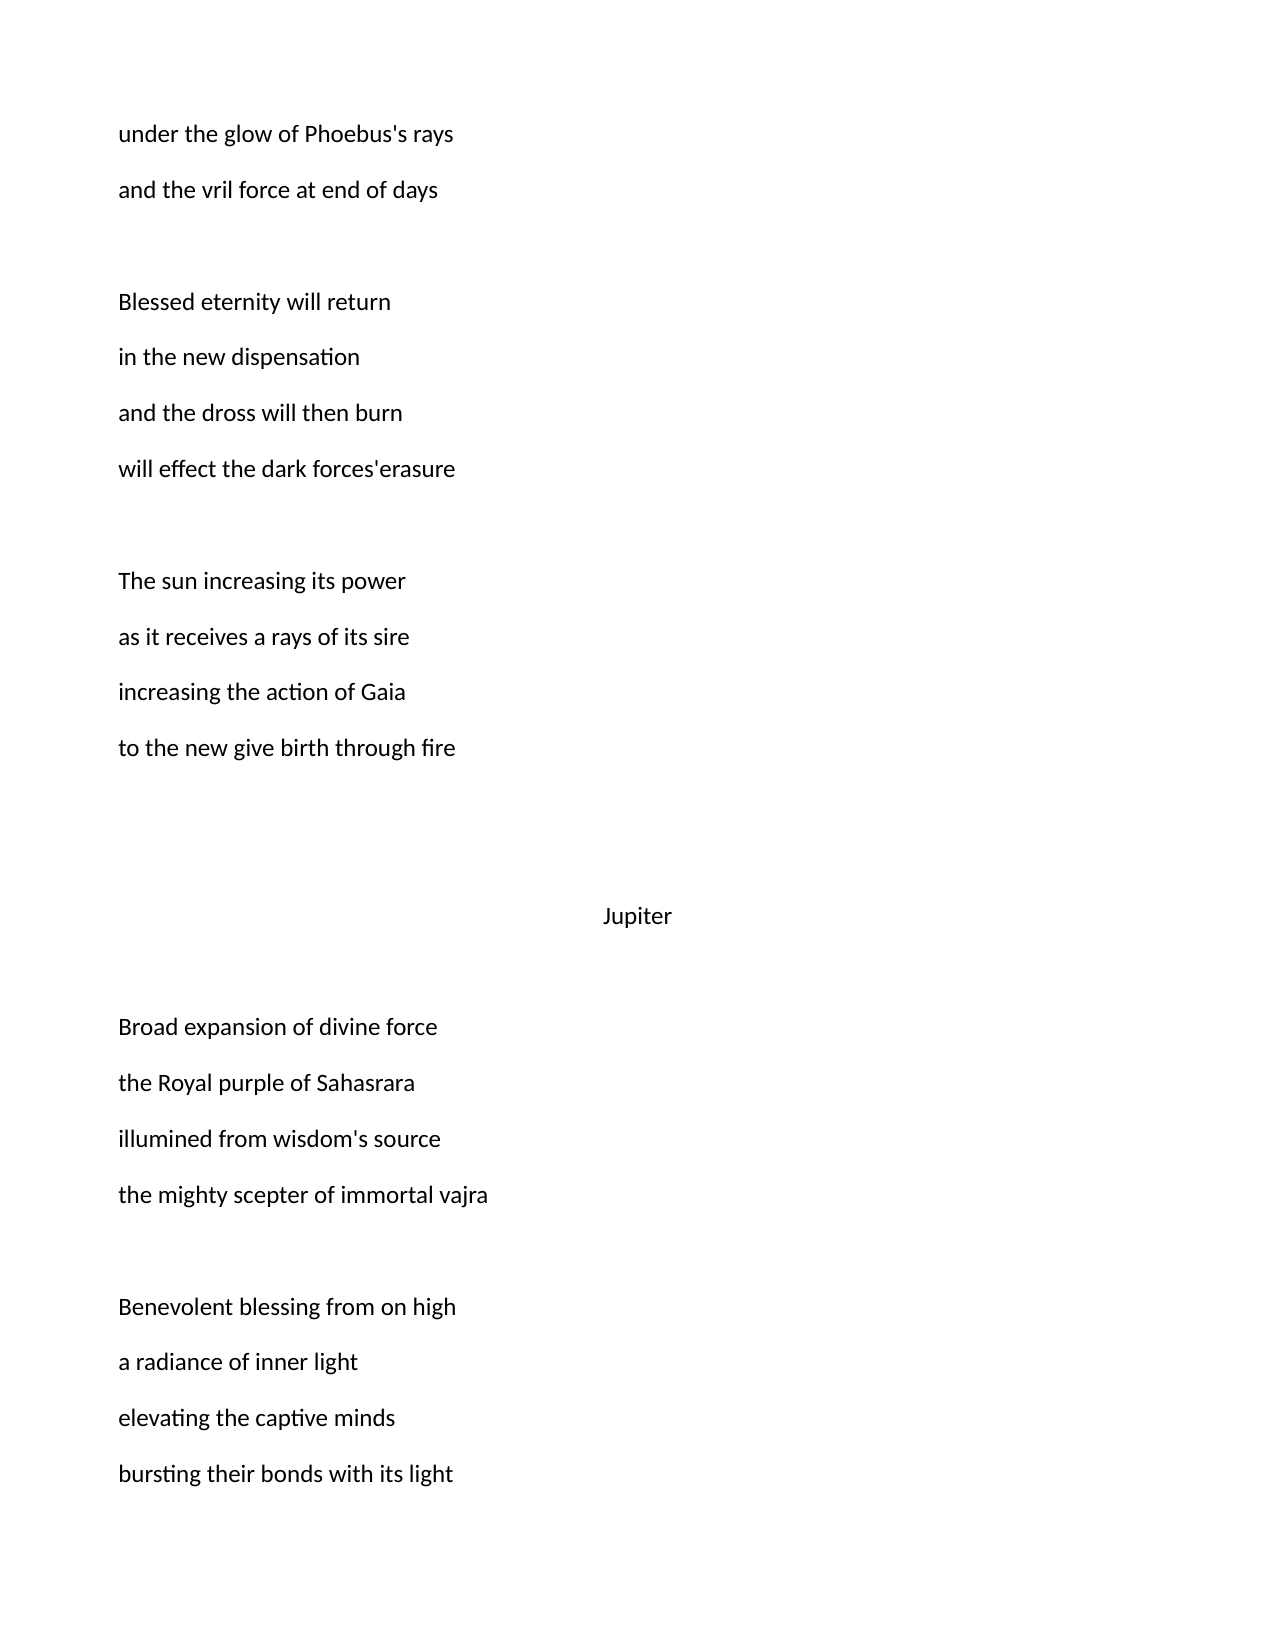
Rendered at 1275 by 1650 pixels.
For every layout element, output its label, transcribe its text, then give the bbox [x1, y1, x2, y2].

text to the new give birth through fire [118, 732, 1157, 763]
text illumined from wisdom's source [118, 1123, 1157, 1154]
text Jupiter [118, 900, 1157, 930]
text The sun increasing its power [118, 565, 1157, 595]
text under the glow of Phoebus's rays [118, 118, 1157, 149]
text Broad expansion of divine force [118, 1011, 1157, 1042]
text and the dross will then burn [118, 397, 1157, 428]
text Benevolent blessing from on high [118, 1291, 1157, 1321]
text and the vril force at end of days [118, 174, 1157, 204]
text a radiance of inner light [118, 1346, 1157, 1377]
text elevating the captive minds [118, 1402, 1157, 1433]
text as it receives a rays of its sire [118, 621, 1157, 651]
text increasing the action of Gaia [118, 676, 1157, 707]
text the mighty scepter of immortal vajra [118, 1179, 1157, 1209]
text bursting their bonds with its light [118, 1458, 1157, 1489]
text in the new dispensation [118, 341, 1157, 372]
text Blessed eternity will return [118, 286, 1157, 316]
text the Royal purple of Sahasrara [118, 1067, 1157, 1098]
text will effect the dark forces'erasure [118, 453, 1157, 484]
